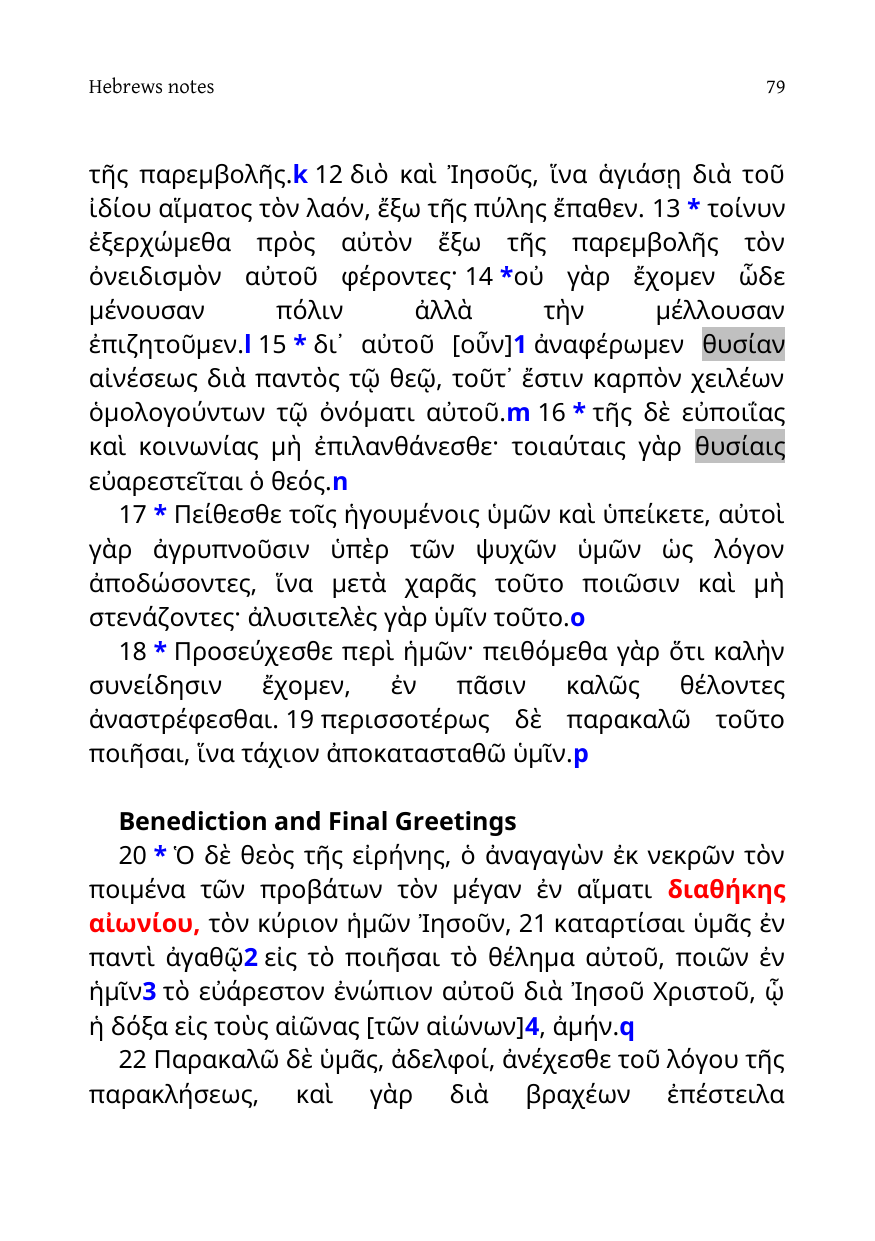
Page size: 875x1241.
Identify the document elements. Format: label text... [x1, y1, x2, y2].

text 18 * Προσεύχεσθε περὶ ἡμῶν· πειθόμεθα γὰρ ὅτι καλὴν συνείδησιν ἔχομεν, ἐν πᾶσιν καλῶς θέλοντες ἀναστρέφεσθαι. 19 περισσοτέρως δὲ παρακαλῶ τοῦτο ποιῆσαι, ἵνα τάχιον ἀποκατασταθῶ ὑμῖν.p [89, 633, 785, 770]
text 17 * Πείθεσθε τοῖς ἡγουμένοις ὑμῶν καὶ ὑπείκετε, αὐτοὶ γὰρ ἀγρυπνοῦσιν ὑπὲρ τῶν ψυχῶν ὑμῶν ὡς λόγον ἀποδώσοντες, ἵνα μετὰ χαρᾶς τοῦτο ποιῶσιν καὶ μὴ στενάζοντες· ἀλυσιτελὲς γὰρ ὑμῖν τοῦτο.o [89, 497, 785, 633]
text 22 Παρακαλῶ δὲ ὑμᾶς, ἀδελφοί, ἀνέχεσθε τοῦ λόγου τῆς παρακλήσεως, καὶ γὰρ διὰ βραχέων ἐπέστειλα [89, 1042, 785, 1110]
text τῆς παρεμβολῆς.k 12 διὸ καὶ Ἰησοῦς, ἵνα ἁγιάσῃ διὰ τοῦ ἰδίου αἵματος τὸν λαόν, ἔξω τῆς πύλης ἔπαθεν. 13 * τοίνυν ἐξερχώμεθα πρὸς αὐτὸν ἔξω τῆς παρεμβολῆς τὸν ὀνειδισμὸν αὐτοῦ φέροντες· 14 *οὐ γὰρ ἔχομεν ὧδε μένουσαν πόλιν ἀλλὰ τὴν μέλλουσαν ἐπιζητοῦμεν.l 15 * δι᾽ αὐτοῦ [οὖν]1 ἀναφέρωμεν θυσίαν αἰνέσεως διὰ παντὸς τῷ θεῷ, τοῦτ᾽ ἔστιν καρπὸν χειλέων ὁμολογούντων τῷ ὀνόματι αὐτοῦ.m 16 * τῆς δὲ εὐποιΐας καὶ κοινωνίας μὴ ἐπιλανθάνεσθε· τοιαύταις γὰρ θυσίαις εὐαρεστεῖται ὁ θεός.n [89, 157, 785, 497]
text Benediction and Final Greetings [89, 804, 785, 838]
text 20 * Ὁ δὲ θεὸς τῆς εἰρήνης, ὁ ἀναγαγὼν ἐκ νεκρῶν τὸν ποιμένα τῶν προβάτων τὸν μέγαν ἐν αἵματι διαθήκης αἰωνίου, τὸν κύριον ἡμῶν Ἰησοῦν, 21 καταρτίσαι ὑμᾶς ἐν παντὶ ἀγαθῷ2 εἰς τὸ ποιῆσαι τὸ θέλημα αὐτοῦ, ποιῶν ἐν ἡμῖν3 τὸ εὐάρεστον ἐνώπιον αὐτοῦ διὰ Ἰησοῦ Χριστοῦ, ᾧ ἡ δόξα εἰς τοὺς αἰῶνας [τῶν αἰώνων]4, ἀμήν.q [89, 838, 785, 1042]
